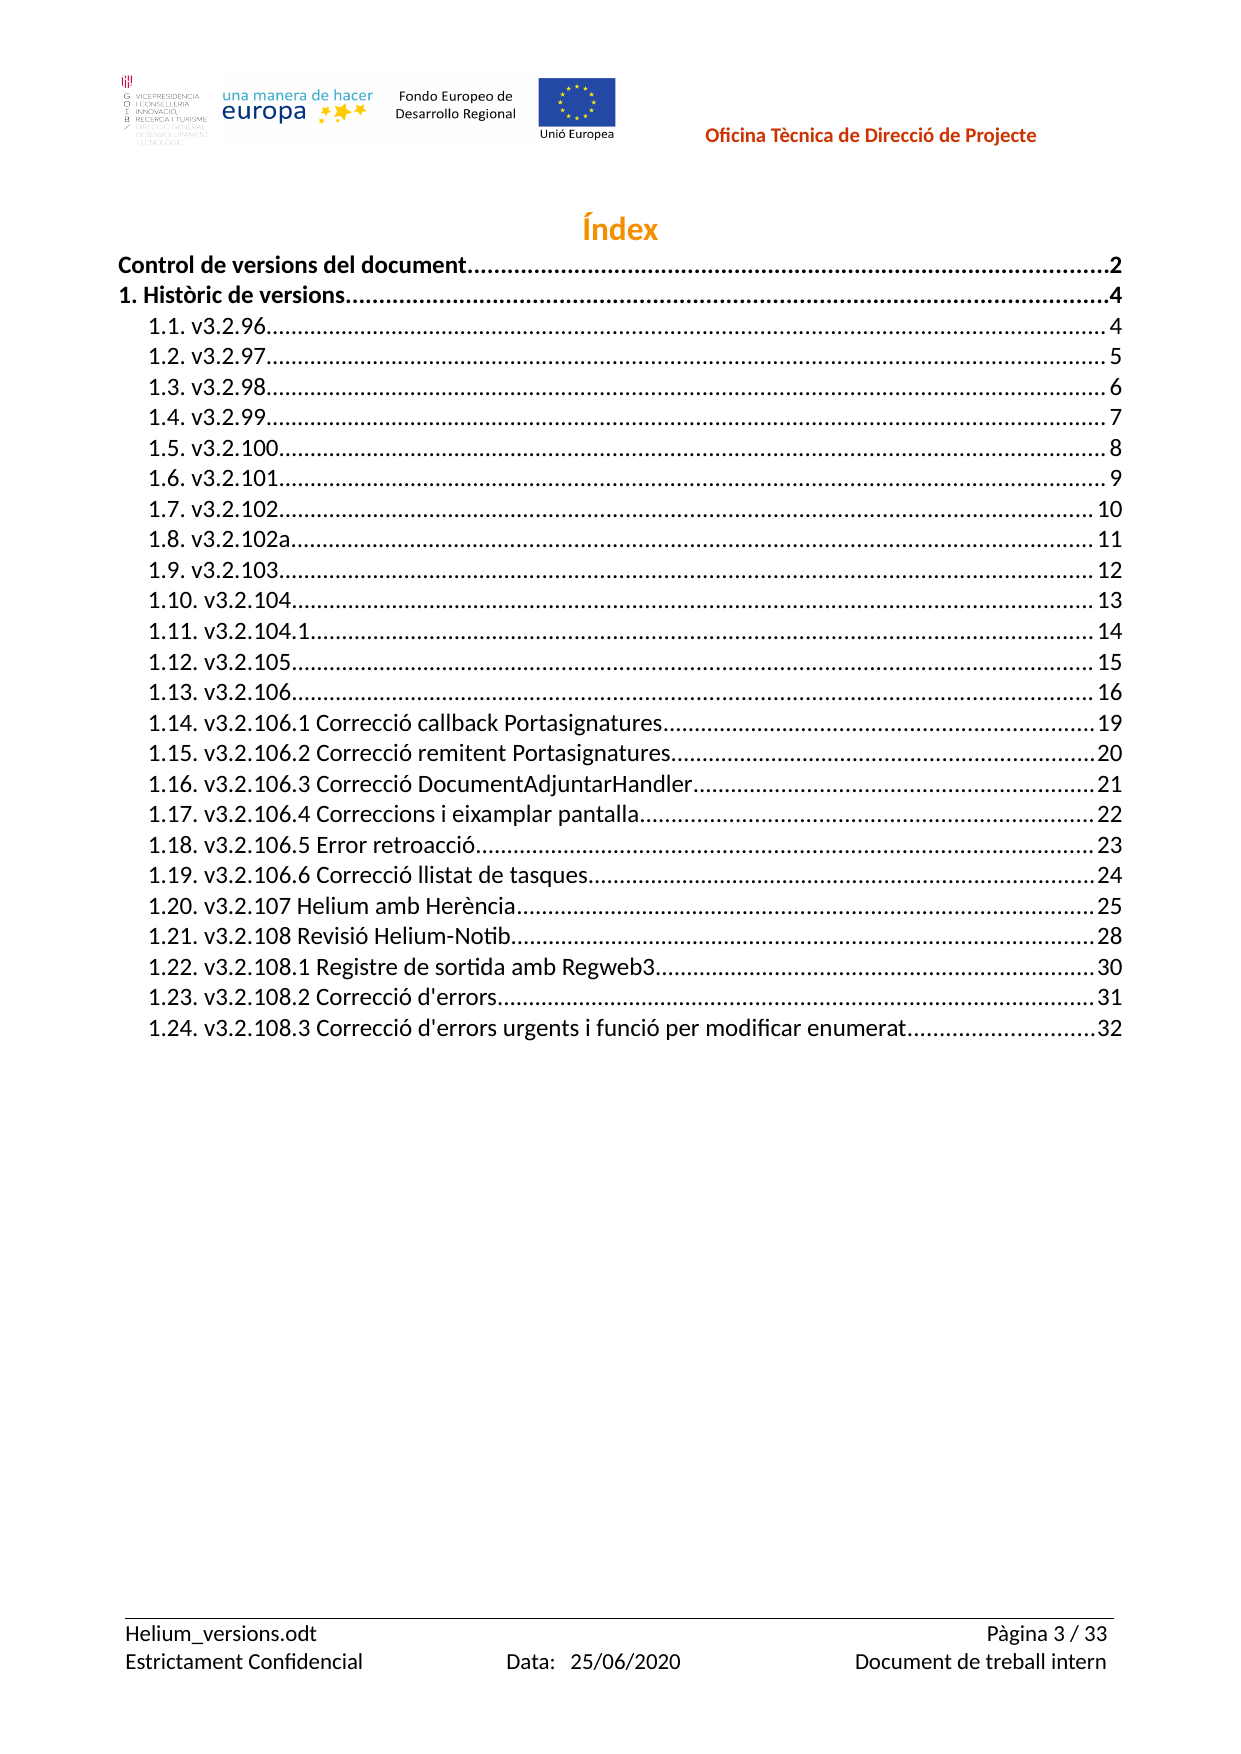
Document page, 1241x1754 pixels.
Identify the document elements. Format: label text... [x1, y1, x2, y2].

text 1.6. v3.2.101 9 [148, 463, 1122, 493]
text 1.4. v3.2.99 7 [148, 402, 1122, 432]
text 1.8. v3.2.102a 11 [148, 524, 1122, 554]
text 1.18. v3.2.106.5 Error retroacció 23 [148, 829, 1122, 859]
text Control de versions del document 2 [118, 249, 1122, 279]
text 1.12. v3.2.105 15 [148, 646, 1122, 676]
text 1.20. v3.2.107 Helium amb Herència 25 [148, 890, 1122, 920]
picture [118, 73, 213, 147]
text 1.21. v3.2.108 Revisió Helium-Notib 28 [148, 920, 1122, 951]
text 1. Històric de versions 4 [118, 279, 1122, 310]
text 1.22. v3.2.108.1 Registre de sortida amb Regweb3 30 [148, 951, 1122, 981]
text Índex [118, 208, 1122, 249]
text 1.13. v3.2.106 16 [148, 676, 1122, 707]
text 1.7. v3.2.102 10 [148, 493, 1122, 524]
text 1.24. v3.2.108.3 Correcció d'errors urgents i funció per modificar enumerat 32 [148, 1012, 1122, 1042]
text 1.17. v3.2.106.4 Correccions i eixamplar pantalla 22 [148, 798, 1122, 829]
text 1.19. v3.2.106.6 Correcció llistat de tasques 24 [148, 859, 1122, 890]
text 1.10. v3.2.104 13 [148, 585, 1122, 615]
picture [219, 73, 621, 147]
text 1.11. v3.2.104.1 14 [148, 615, 1122, 646]
text 1.23. v3.2.108.2 Correcció d'errors 31 [148, 981, 1122, 1012]
text 1.2. v3.2.97 5 [148, 341, 1122, 371]
text 1.9. v3.2.103 12 [148, 554, 1122, 585]
text 1.3. v3.2.98 6 [148, 371, 1122, 402]
text 1.1. v3.2.96 4 [148, 310, 1122, 341]
text 1.14. v3.2.106.1 Correcció callback Portasignatures 19 [148, 707, 1122, 737]
text 1.5. v3.2.100 8 [148, 432, 1122, 463]
text 1.16. v3.2.106.3 Correcció DocumentAdjuntarHandler 21 [148, 768, 1122, 798]
text 1.15. v3.2.106.2 Correcció remitent Portasignatures 20 [148, 737, 1122, 768]
